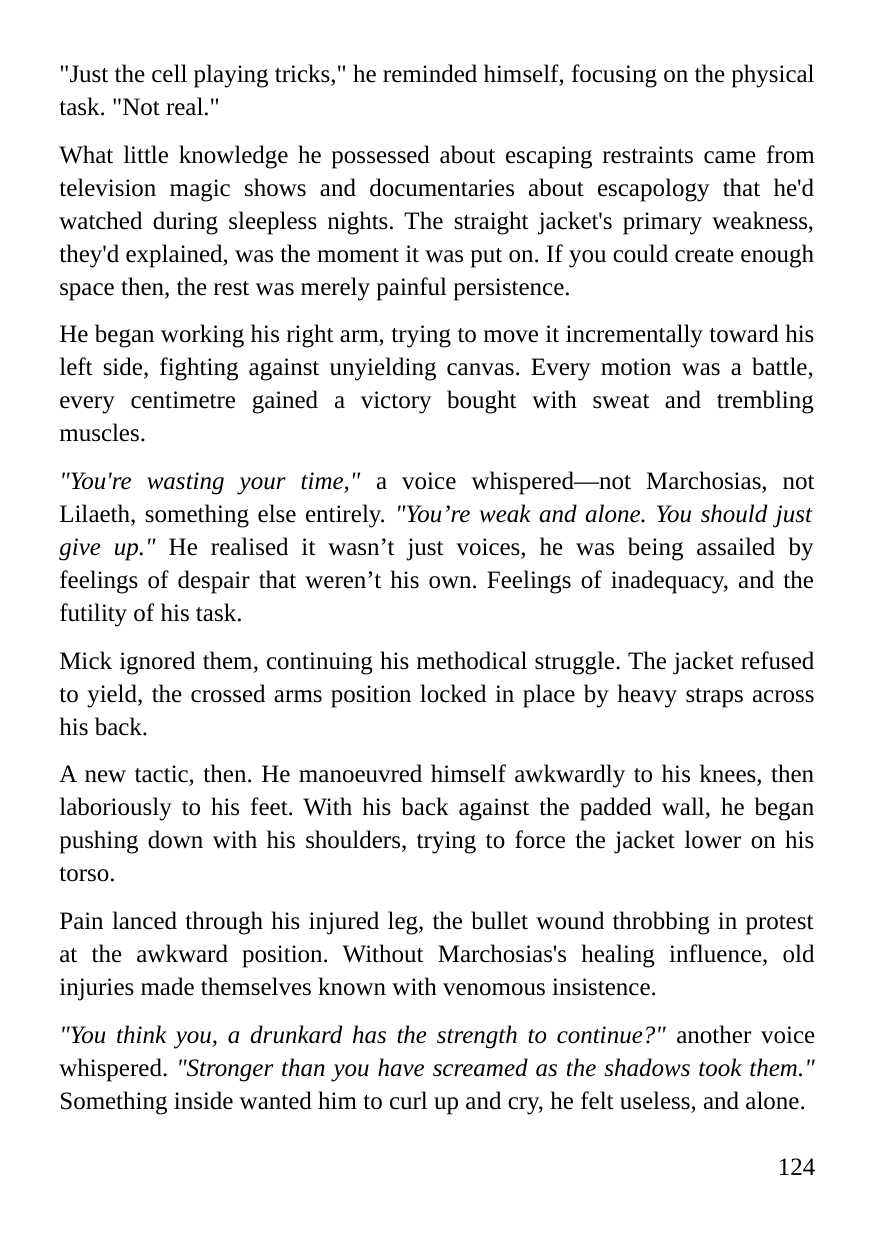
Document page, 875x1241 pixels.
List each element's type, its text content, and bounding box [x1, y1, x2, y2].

text A new tactic, then. He manoeuvred himself awkwardly to his knees, then laboriously to his feet. With his back against the padded wall, he began pushing down with his shoulders, trying to force the jacket lower on his torso. [59, 759, 815, 887]
text He began working his right arm, trying to move it incrementally toward his left side, fighting against unyielding canvas. Every motion was a battle, every centimetre gained a victory bought with sweat and trembling muscles. [59, 319, 815, 447]
text Pain lanced through his injured leg, the bullet wound throbbing in protest at the awkward position. Without Marchosias's healing influence, old injuries made themselves known with venomous insistence. [59, 906, 815, 1001]
text What little knowledge he possessed about escaping restraints came from television magic shows and documentaries about escapology that he'd watched during sleepless nights. The straight jacket's primary weakness, they'd explained, was the moment it was put on. If you could create enough space then, the rest was merely painful persistence. [59, 140, 815, 301]
text "You think you, a drunkard has the strength to continue?" another voice whispered. "Stronger than you have screamed as the shadows took them." Something inside wanted him to curl up and cry, he felt useless, and alone. [59, 1020, 815, 1114]
text "You're wasting your time," a voice whispered—not Marchosias, not Lilaeth, something else entirely. "You’re weak and alone. You should just give up." He realised it wasn’t just voices, he was being assailed by feelings of despair that weren’t his own. Feelings of inadequacy, and the futility of his task. [59, 466, 815, 627]
text "Just the cell playing tricks," he reminded himself, focusing on the physical task. "Not real." [59, 59, 815, 121]
text Mick ignored them, continuing his methodical struggle. The jacket refused to yield, the crossed arms position locked in place by heavy straps across his back. [59, 646, 815, 741]
